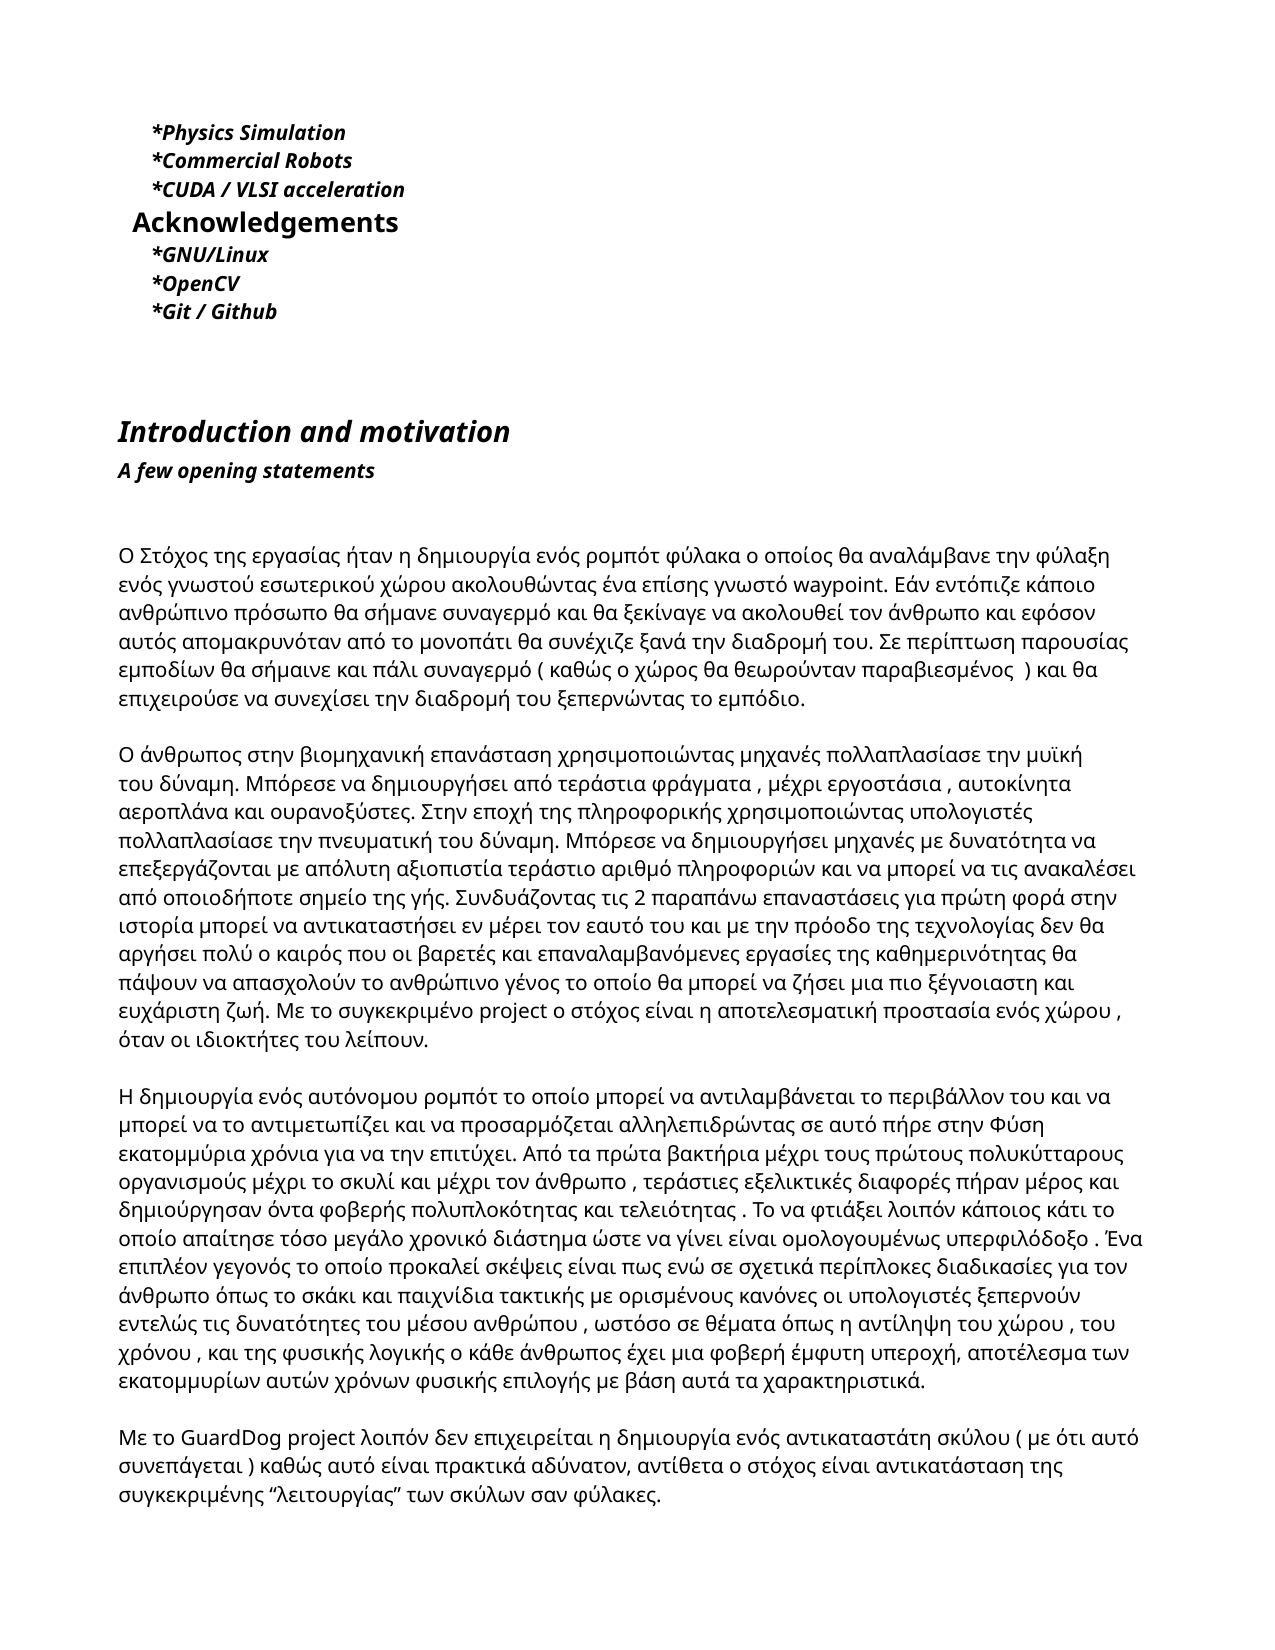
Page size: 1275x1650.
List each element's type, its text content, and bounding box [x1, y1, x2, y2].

text Ο άνθρωπος στην βιομηχανική επανάσταση χρησιμοποιώντας μηχανές πολλαπλασίασε την μυϊκή [118, 741, 1157, 769]
text *Commercial Robots [118, 147, 1157, 175]
text *OpenCV [118, 269, 1157, 297]
text *CUDA / VLSI acceleration [118, 175, 1157, 203]
text Acknowledgements [118, 203, 1157, 240]
text *Physics Simulation [118, 118, 1157, 147]
text *GNU/Linux [118, 240, 1157, 269]
text Η δημιουργία ενός αυτόνομου ρομπότ το οποίο μπορεί να αντιλαμβάνεται το περιβάλλον του και να μπορεί να το αντιμετωπίζει και να προσαρμόζεται αλληλεπιδρώντας σε αυτό πήρε στην Φύση εκατομμύρια χρόνια για να την επιτύχει. Από τα πρώτα βακτήρια μέχρι τους πρώτους πολυκύτταρους οργανισμούς μέχρι το σκυλί και μέχρι τον άνθρωπο , τεράστιες εξελικτικές διαφορές πήραν μέρος και δημιούργησαν όντα φοβερής πολυπλοκότητας και τελειότητας . Το να φτιάξει λοιπόν κάποιος κάτι το οποίο απαίτησε τόσο μεγάλο χρονικό διάστημα ώστε να γίνει είναι ομολογουμένως υπερφιλόδοξο . Ένα επιπλέον γεγονός το οποίο προκαλεί σκέψεις είναι πως ενώ σε σχετικά περίπλοκες διαδικασίες για τον άνθρωπο όπως το σκάκι και παιχνίδια τακτικής με ορισμένους κανόνες οι υπολογιστές ξεπερνούν εντελώς τις δυνατότητες του μέσου ανθρώπου , ωστόσο σε θέματα όπως η αντίληψη του χώρου , του χρόνου , και της φυσικής λογικής ο κάθε άνθρωπος έχει μια φοβερή έμφυτη υπεροχή, αποτέλεσμα των εκατομμυρίων αυτών χρόνων φυσικής επιλογής με βάση αυτά τα χαρακτηριστικά. [118, 1082, 1157, 1394]
text A few opening statements [118, 456, 1157, 484]
text *Git / Github [118, 297, 1157, 326]
text Με το GuardDog project λοιπόν δεν επιχειρείται η δημιουργία ενός αντικαταστάτη σκύλου ( με ότι αυτό συνεπάγεται ) καθώς αυτό είναι πρακτικά αδύνατον, αντίθετα ο στόχος είναι αντικατάσταση της συγκεκριμένης “λειτουργίας” των σκύλων σαν φύλακες. [118, 1423, 1157, 1508]
text Introduction and motivation [118, 394, 1157, 456]
text του δύναμη. Μπόρεσε να δημιουργήσει από τεράστια φράγματα , μέχρι εργοστάσια , αυτοκίνητα αεροπλάνα και ουρανοξύστες. Στην εποχή της πληροφορικής χρησιμοποιώντας υπολογιστές πολλαπλασίασε την πνευματική του δύναμη. Μπόρεσε να δημιουργήσει μηχανές με δυνατότητα να επεξεργάζονται με απόλυτη αξιοπιστία τεράστιο αριθμό πληροφοριών και να μπορεί να τις ανακαλέσει από οποιοδήποτε σημείο της γής. Συνδυάζοντας τις 2 παραπάνω επαναστάσεις για πρώτη φορά στην ιστορία μπορεί να αντικαταστήσει εν μέρει τον εαυτό του και με την πρόοδο της τεχνολογίας δεν θα αργήσει πολύ ο καιρός που οι βαρετές και επαναλαμβανόμενες εργασίες της καθημερινότητας θα πάψουν να απασχολούν το ανθρώπινο γένος το οποίο θα μπορεί να ζήσει μια πιο ξέγνοιαστη και ευχάριστη ζωή. Με το συγκεκριμένο project ο στόχος είναι η αποτελεσματική προστασία ενός χώρου , όταν οι ιδιοκτήτες του λείπουν. [118, 769, 1157, 1053]
text Ο Στόχος της εργασίας ήταν η δημιουργία ενός ρομπότ φύλακα ο οποίος θα αναλάμβανε την φύλαξη ενός γνωστού εσωτερικού χώρου ακολουθώντας ένα επίσης γνωστό waypoint. Εάν εντόπιζε κάποιο ανθρώπινο πρόσωπο θα σήμανε συναγερμό και θα ξεκίναγε να ακολουθεί τον άνθρωπο και εφόσον αυτός απομακρυνόταν από το μονοπάτι θα συνέχιζε ξανά την διαδρομή του. Σε περίπτωση παρουσίας εμποδίων θα σήμαινε και πάλι συναγερμό ( καθώς ο χώρος θα θεωρούνταν παραβιεσμένος ) και θα επιχειρούσε να συνεχίσει την διαδρομή του ξεπερνώντας το εμπόδιο. [118, 541, 1157, 712]
